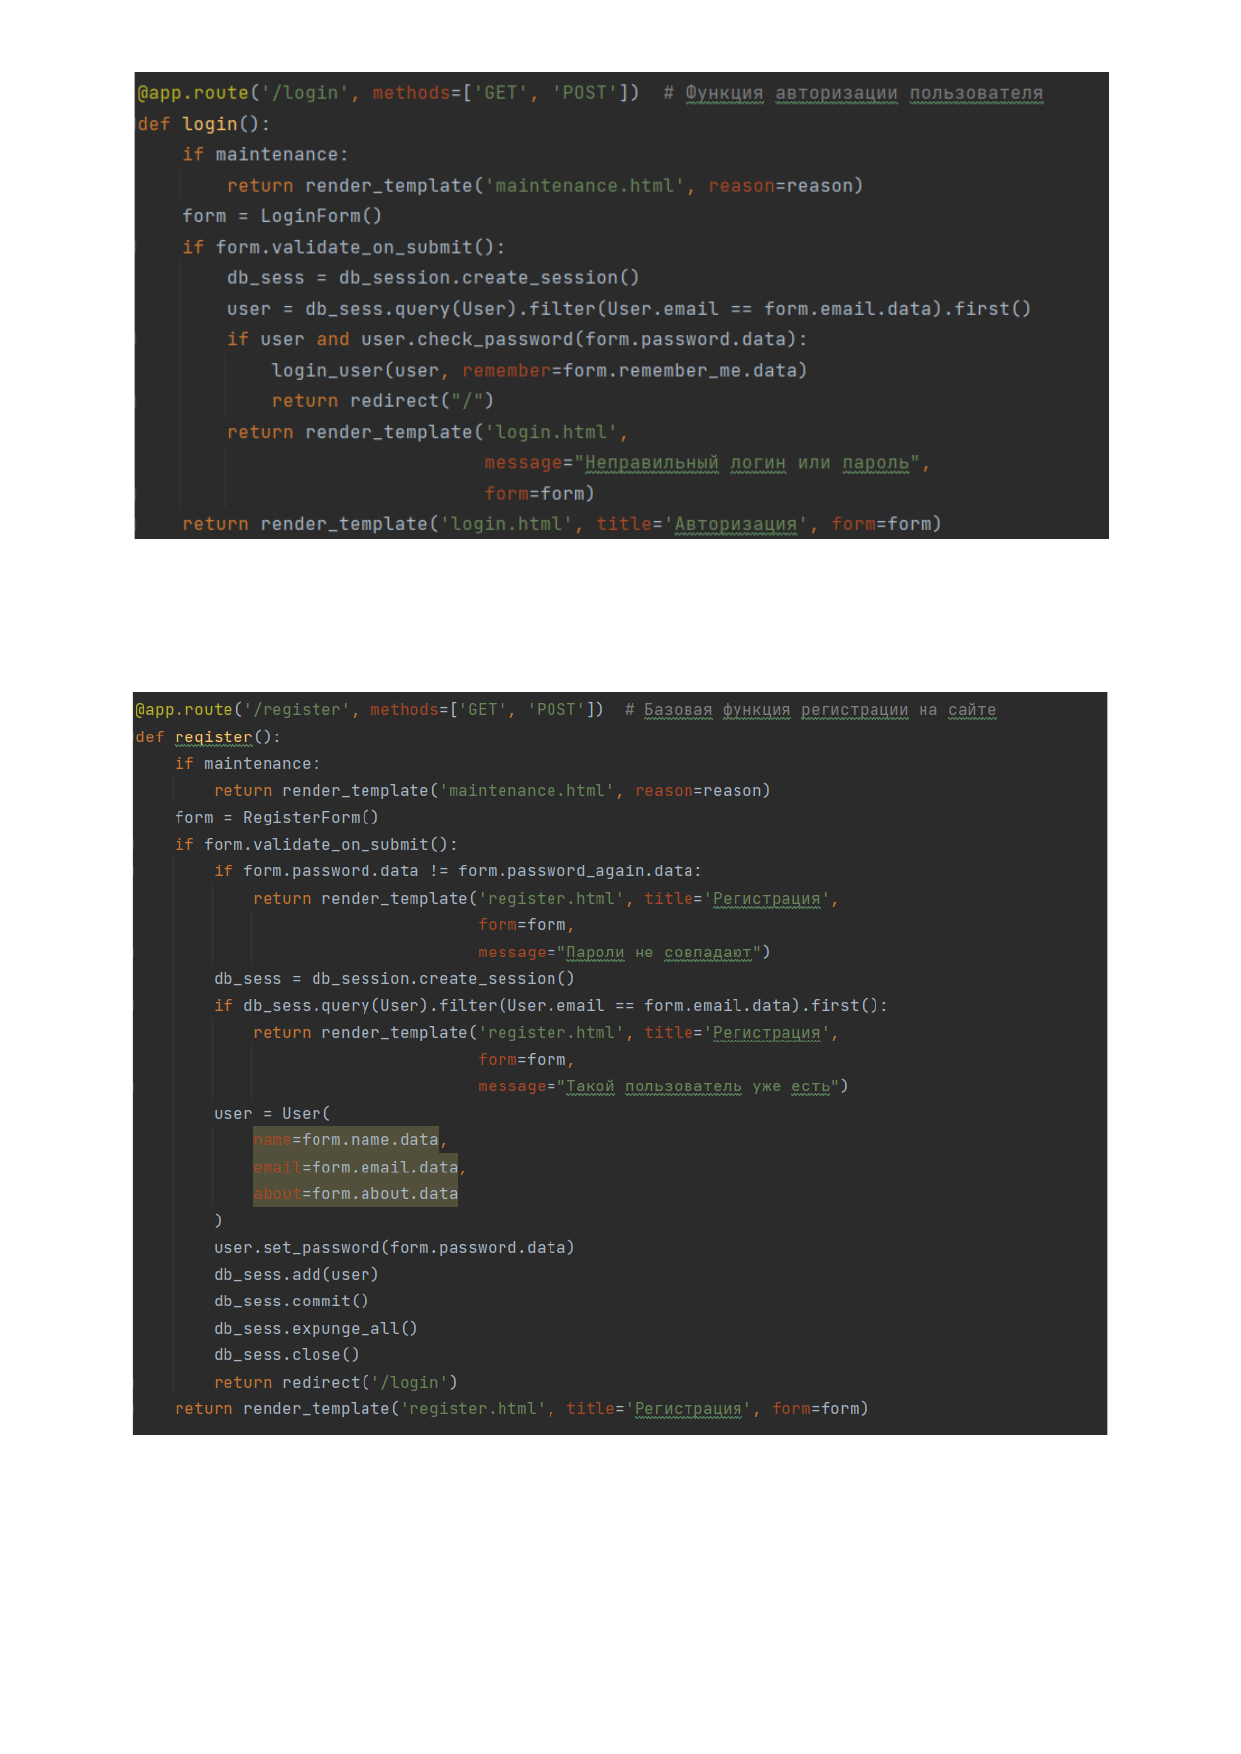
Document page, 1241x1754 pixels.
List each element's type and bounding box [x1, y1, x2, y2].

picture [132, 692, 1108, 1435]
picture [134, 72, 1109, 539]
